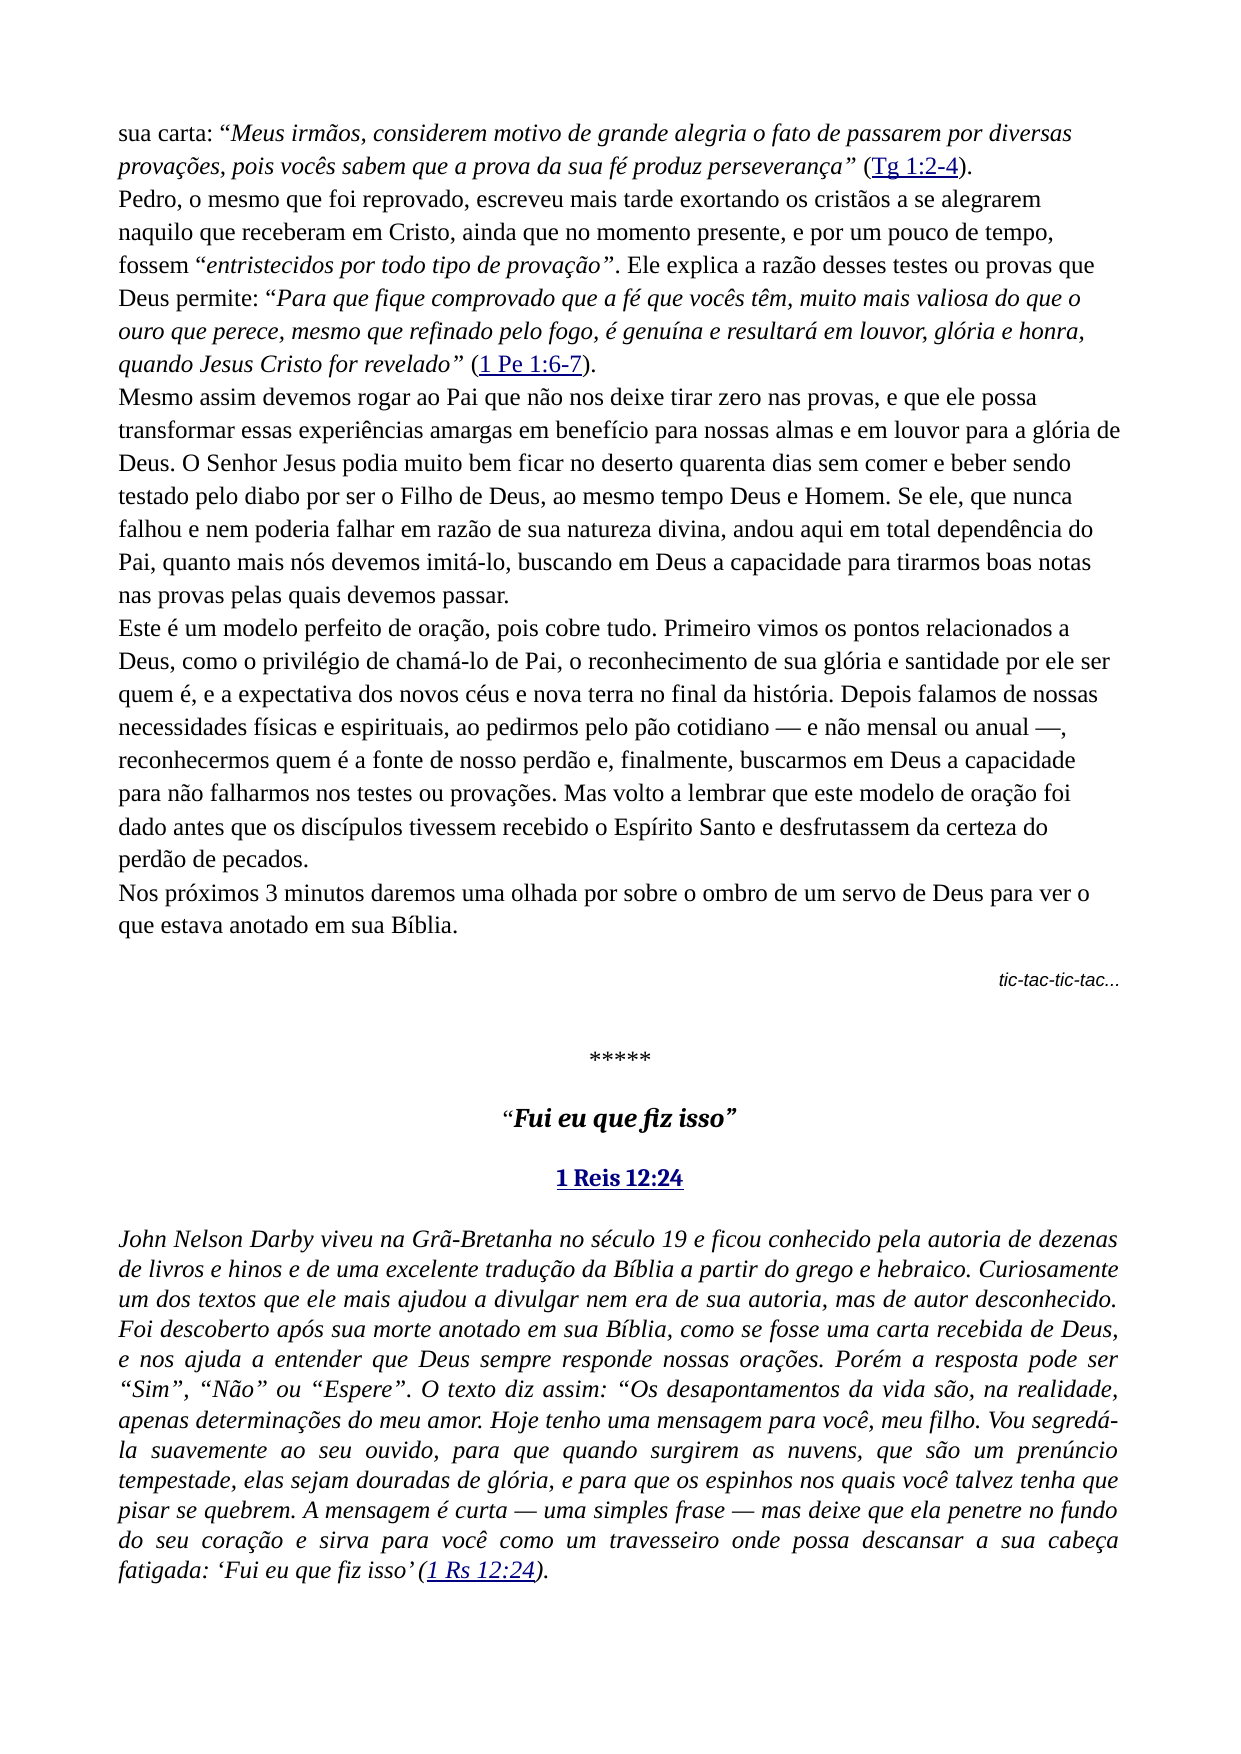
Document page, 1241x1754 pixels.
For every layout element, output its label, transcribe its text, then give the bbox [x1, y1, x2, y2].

text tic-tac-tic-tac... [118, 969, 1122, 991]
text “Fui eu que fiz isso” [118, 1103, 1122, 1134]
text Pedro, o mesmo que foi reprovado, escreveu mais tarde exortando os cristãos a se alegrarem naquilo que receberam em Cristo, ainda que no momento presente, e por um pouco de tempo, fossem “entristecidos por todo tipo de provação”. Ele explica a razão desses testes ou provas que Deus permite: “Para que fique comprovado que a fé que vocês têm, muito mais valiosa do que o ouro que perece, mesmo que refinado pelo fogo, é genuína e resultará em louvor, glória e honra, quando Jesus Cristo for revelado” (1 Pe 1:6-7). [118, 184, 1122, 378]
text John Nelson Darby viveu na Grã-Bretanha no século 19 e ficou conhecido pela autoria de dezenas de livros e hinos e de uma excelente tradução da Bíblia a partir do grego e hebraico. Curiosamente um dos textos que ele mais ajudou a divulgar nem era de sua autoria, mas de autor desconhecido. Foi descoberto após sua morte anotado em sua Bíblia, como se fosse uma carta recebida de Deus, e nos ajuda a entender que Deus sempre responde nossas orações. Porém a resposta pode ser “Sim”, “Não” ou “Espere”. O texto diz assim: “Os desapontamentos da vida são, na realidade, apenas determinações do meu amor. Hoje tenho uma mensagem para você, meu filho. Vou segredá-la suavemente ao seu ouvido, para que quando surgirem as nuvens, que são um prenúncio tempestade, elas sejam douradas de glória, e para que os espinhos nos quais você talvez tenha que pisar se quebrem. A mensagem é curta — uma simples frase — mas deixe que ela penetre no fundo do seu coração e sirva para você como um travesseiro onde possa descansar a sua cabeça fatigada: ‘Fui eu que fiz isso’ (1 Rs 12:24). [118, 1223, 1122, 1584]
text sua carta: “Meus irmãos, considerem motivo de grande alegria o fato de passarem por diversas provações, pois vocês sabem que a prova da sua fé produz perseverança” (Tg 1:2-4). [118, 118, 1122, 180]
text Este é um modelo perfeito de oração, pois cobre tudo. Primeiro vimos os pontos relacionados a Deus, como o privilégio de chamá-lo de Pai, o reconhecimento de sua glória e santidade por ele ser quem é, e a expectativa dos novos céus e nova terra no final da história. Depois falamos de nossas necessidades físicas e espirituais, ao pedirmos pelo pão cotidiano — e não mensal ou anual —, reconhecermos quem é a fonte de nosso perdão e, finalmente, buscarmos em Deus a capacidade para não falharmos nos testes ou provações. Mas volto a lembrar que este modelo de oração foi dado antes que os discípulos tivessem recebido o Espírito Santo e desfrutassem da certeza do perdão de pecados. [118, 613, 1122, 873]
text ***** [118, 1045, 1122, 1073]
text Mesmo assim devemos rogar ao Pai que não nos deixe tirar zero nas provas, e que ele possa transformar essas experiências amargas em benefício para nossas almas e em louvor para a glória de Deus. O Senhor Jesus podia muito bem ficar no deserto quarenta dias sem comer e beber sendo testado pelo diabo por ser o Filho de Deus, ao mesmo tempo Deus e Homem. Se ele, que nunca falhou e nem poderia falhar em razão de sua natureza divina, andou aqui em total dependência do Pai, quanto mais nós devemos imitá-lo, buscando em Deus a capacidade para tirarmos boas notas nas provas pelas quais devemos passar. [118, 382, 1122, 609]
text Nos próximos 3 minutos daremos uma olhada por sobre o ombro de um servo de Deus para ver o que estava anotado em sua Bíblia. [118, 878, 1122, 939]
text 1 Reis 12:24 [118, 1164, 1122, 1193]
